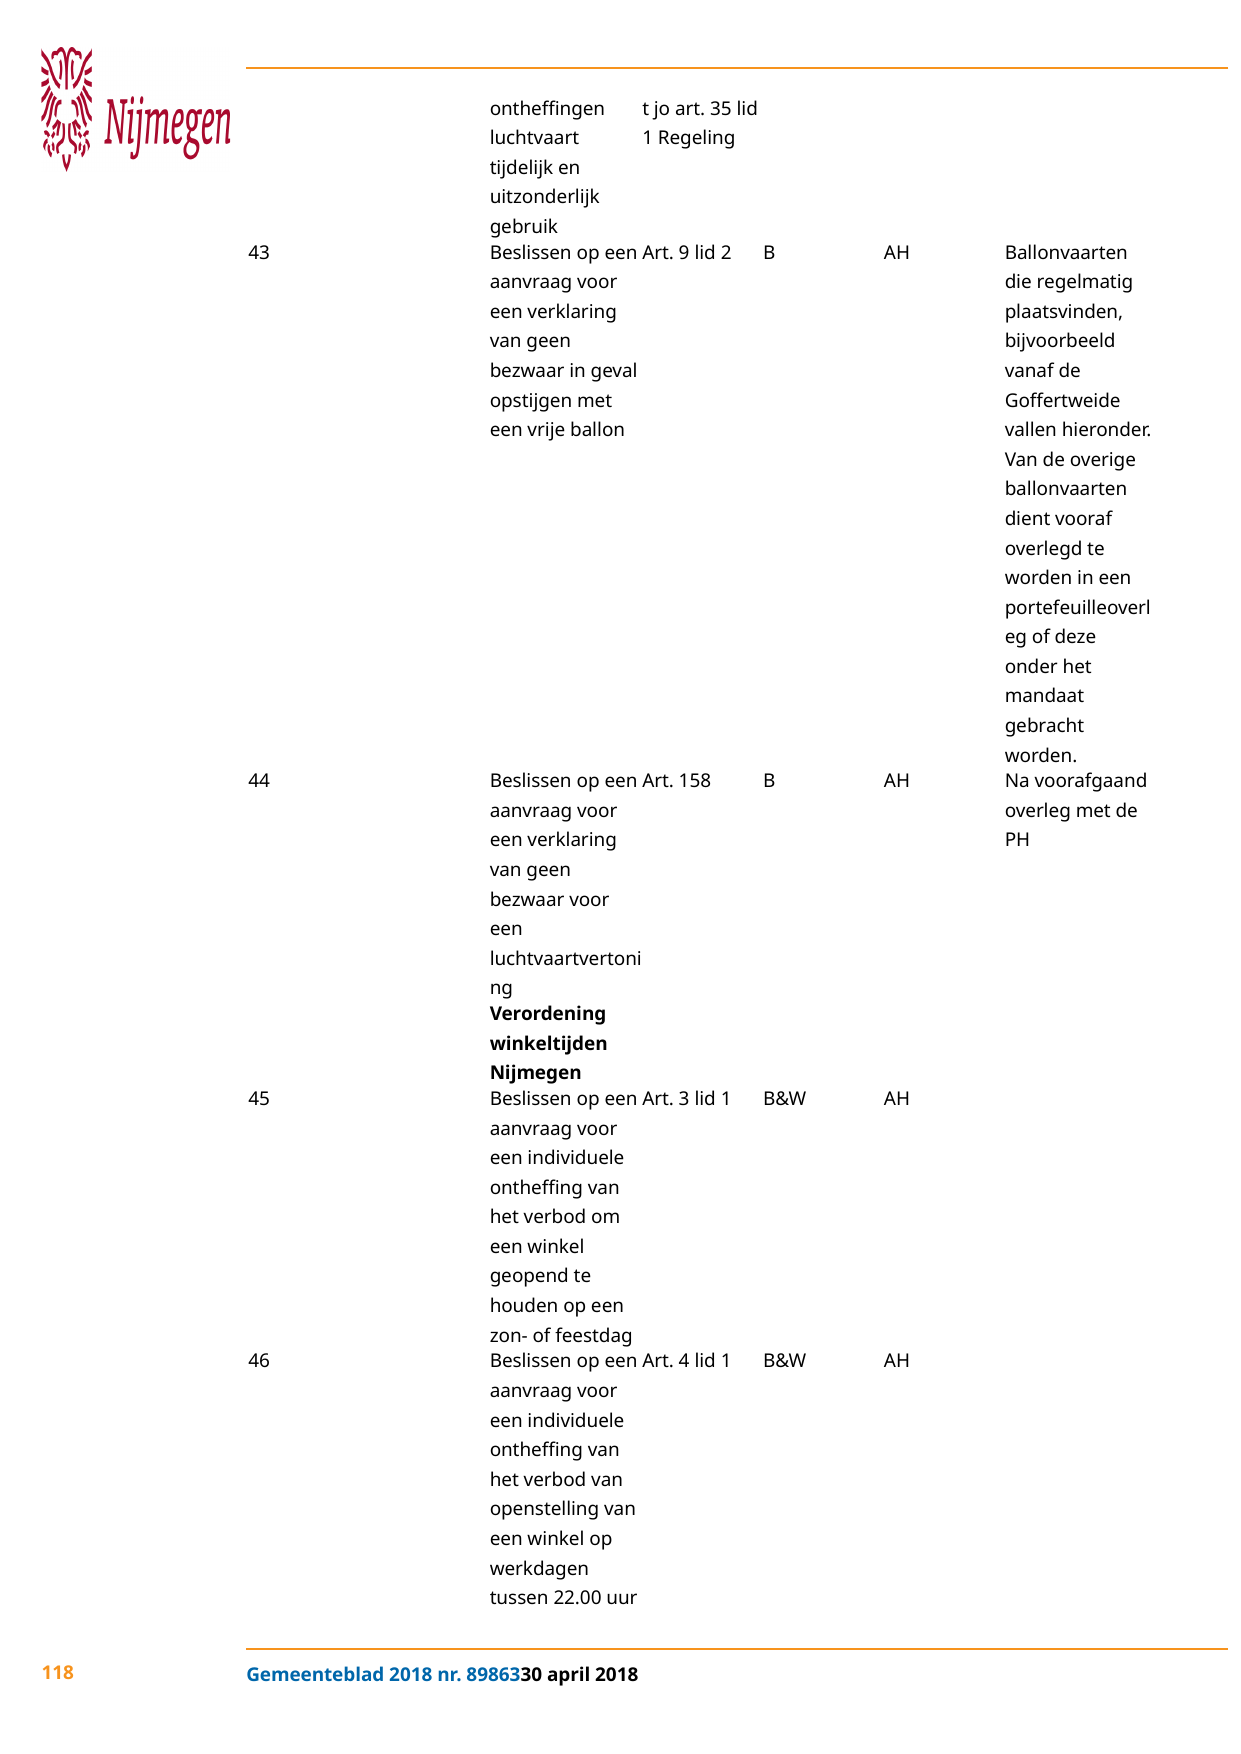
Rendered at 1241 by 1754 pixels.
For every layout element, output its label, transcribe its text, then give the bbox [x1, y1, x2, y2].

table_cell Beslissen op een aanvraag voor een individuele ontheffing van het verbod van openstelling van een winkel op werkdagen tussen 22.00 uur [490, 1348, 642, 1610]
table_cell [248, 95, 489, 239]
table_cell [1005, 1085, 1152, 1348]
table_cell t jo art. 35 lid 1 Regeling [642, 95, 763, 239]
table_cell Art. 9 lid 2 [642, 239, 763, 767]
table_cell Art. 3 lid 1 [642, 1085, 763, 1348]
table_cell [1005, 95, 1152, 239]
table_cell AH [884, 239, 1004, 767]
table_cell Na voorafgaand overleg met de PH [1005, 768, 1152, 1000]
table_cell Art. 158 [642, 768, 763, 1000]
table_cell [248, 1000, 489, 1085]
table_cell ontheffingen luchtvaart tijdelijk en uitzonderlijk gebruik [490, 95, 642, 239]
table_cell Beslissen op een aanvraag voor een individuele ontheffing van het verbod om een winkel geopend te houden op een zon- of feestdag [490, 1085, 642, 1348]
table_cell [1005, 1348, 1152, 1610]
table_cell Beslissen op een aanvraag voor een verklaring van geen bezwaar voor een luchtvaartvertoning [490, 768, 642, 1000]
table_cell [884, 1000, 1004, 1085]
table_cell [884, 95, 1004, 239]
table_cell Verordening winkeltijden Nijmegen [490, 1000, 642, 1085]
table_cell Beslissen op een aanvraag voor een verklaring van geen bezwaar in geval opstijgen met een vrije ballon [490, 239, 642, 767]
table_cell [763, 95, 884, 239]
table_cell B [763, 239, 884, 767]
table_cell AH [884, 1348, 1004, 1610]
table_cell 44 [248, 768, 489, 1000]
table_cell B&W [763, 1085, 884, 1348]
table_cell Ballonvaarten die regelmatig plaatsvinden, bijvoorbeeld vanaf de Goffertweide vallen hieronder. Van de overige ballonvaarten dient vooraf overlegd te worden in een portefeuilleoverleg of deze onder het mandaat gebracht worden. [1005, 239, 1152, 767]
table_cell B [763, 768, 884, 1000]
table_cell 46 [248, 1348, 489, 1610]
table_cell Art. 4 lid 1 [642, 1348, 763, 1610]
table_cell [1005, 1000, 1152, 1085]
picture [41, 47, 231, 172]
table_cell AH [884, 768, 1004, 1000]
table_cell 43 [248, 239, 489, 767]
table_cell B&W [763, 1348, 884, 1610]
table_cell AH [884, 1085, 1004, 1348]
table_cell 45 [248, 1085, 489, 1348]
table_cell [763, 1000, 884, 1085]
table_cell [642, 1000, 763, 1085]
